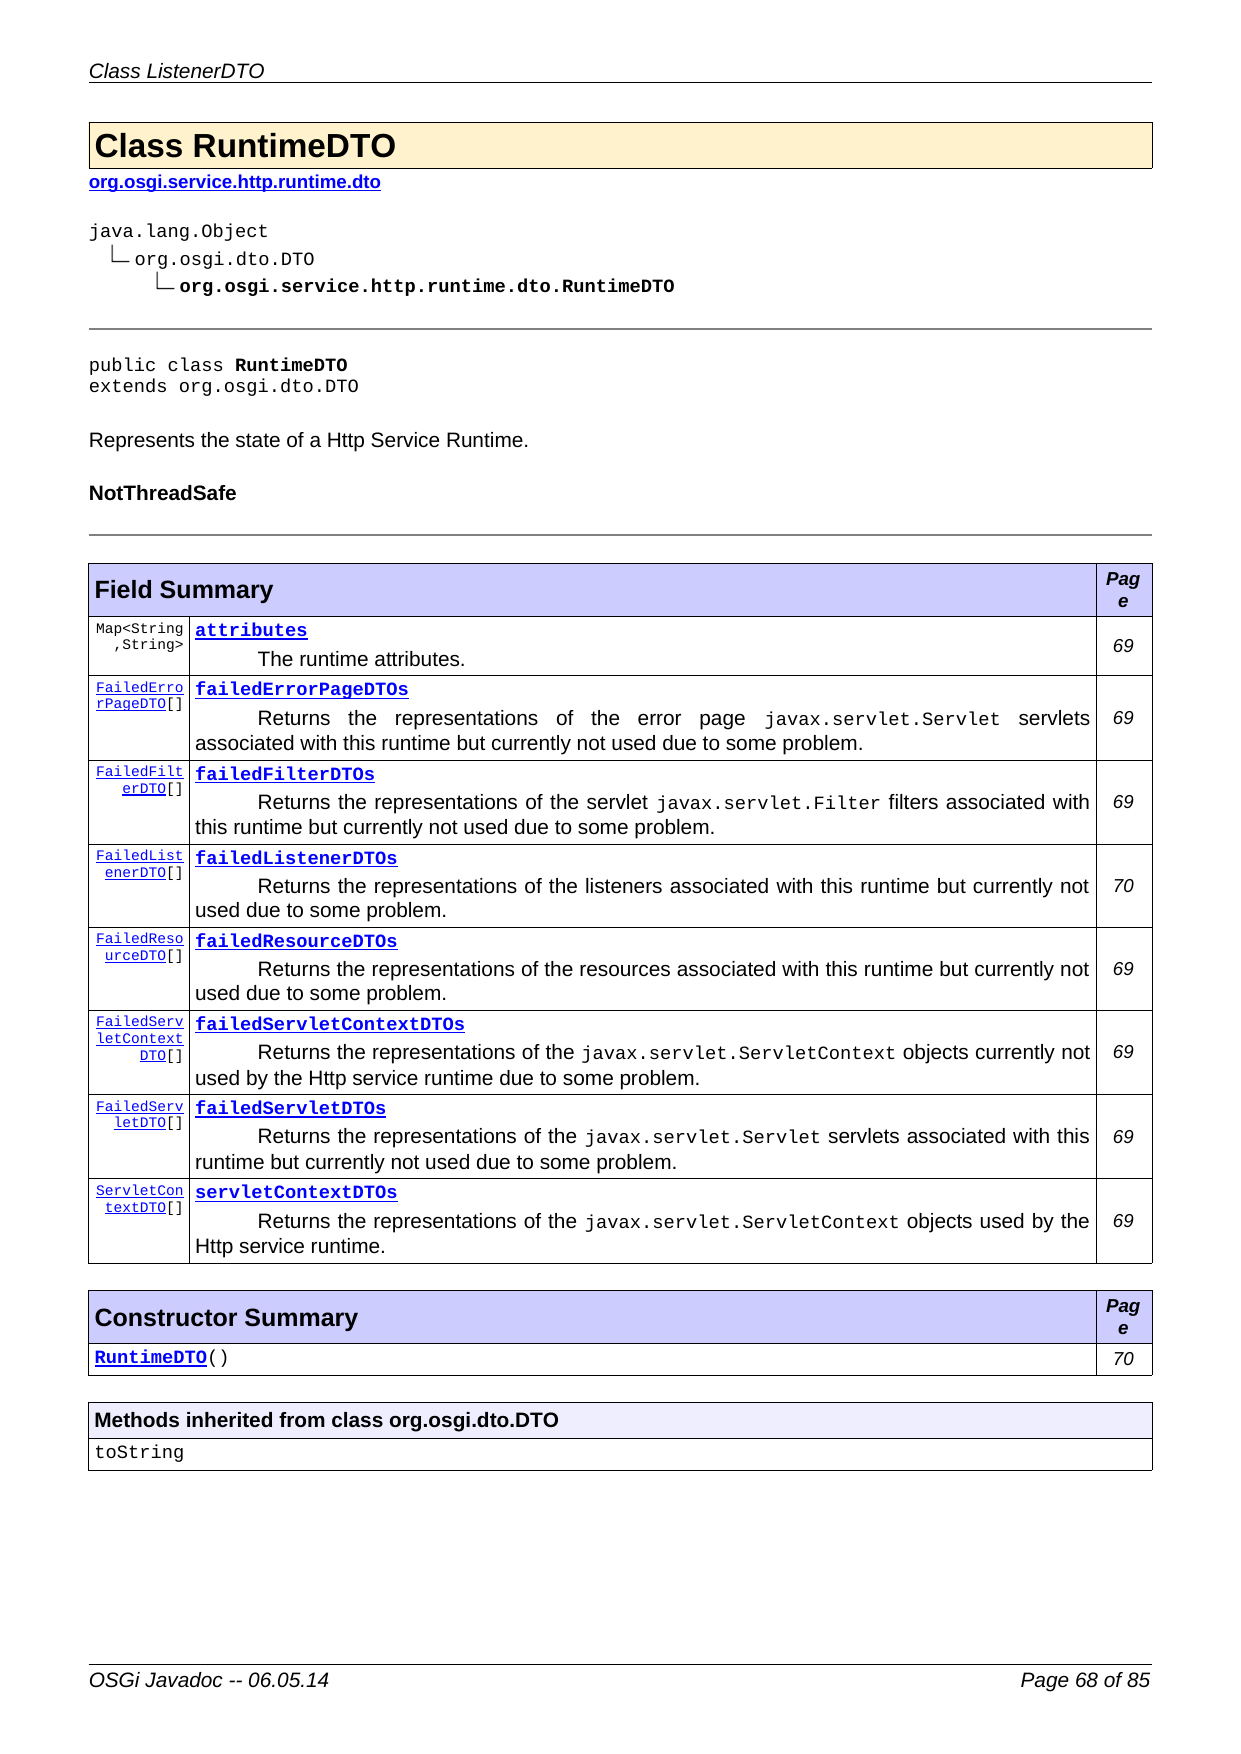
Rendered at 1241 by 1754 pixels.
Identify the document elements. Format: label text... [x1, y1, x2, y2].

table_cell FailedServletContextDTO[] [89, 1011, 189, 1094]
text org.osgi.dto.DTO [88, 243, 1152, 271]
table_cell RuntimeDTO() [89, 1344, 1096, 1374]
table_cell failedErrorPageDTOs Returns the representations of the error page javax.servlet.Servlet servlets associated with this runtime but currently not used due to some problem. [190, 676, 1096, 759]
table_cell [1097, 1011, 1152, 1094]
table_header Field Summary [89, 564, 1096, 616]
table_header Page [1097, 1291, 1152, 1343]
table_cell ServletContextDTO[] [89, 1179, 189, 1263]
table_cell FailedListenerDTO[] [89, 845, 189, 927]
table_cell FailedResourceDTO[] [89, 928, 189, 1010]
table_cell FailedFilterDTO[] [89, 761, 189, 844]
text java.lang.Object [88, 222, 1152, 243]
table_cell FailedErrorPageDTO[] [89, 676, 189, 759]
table_cell failedFilterDTOs Returns the representations of the servlet javax.servlet.Filter filters associated with this runtime but currently not used due to some problem. [190, 761, 1096, 844]
subtitle Class RuntimeDTO [90, 123, 1152, 168]
text org.osgi.service.http.runtime.dto [88, 171, 1152, 193]
table_cell [1097, 676, 1152, 759]
text Represents the state of a Http Service Runtime. [88, 427, 1152, 451]
table_cell [1097, 1344, 1152, 1374]
table_cell [1097, 617, 1152, 675]
text NotThreadSafe [88, 481, 1152, 504]
table_cell servletContextDTOs Returns the representations of the javax.servlet.ServletContext objects used by the Http service runtime. [190, 1179, 1096, 1263]
text org.osgi.service.http.runtime.dto.RuntimeDTO [88, 271, 1152, 298]
text extends org.osgi.dto.DTO [88, 377, 1152, 398]
table_header Page [1097, 564, 1152, 616]
table_cell failedListenerDTOs Returns the representations of the listeners associated with this runtime but currently not used due to some problem. [190, 845, 1096, 927]
picture [156, 270, 180, 293]
picture [111, 243, 135, 266]
table_cell [1097, 1095, 1152, 1178]
table_cell [1097, 845, 1152, 927]
table_cell failedServletContextDTOs Returns the representations of the javax.servlet.ServletContext objects currently not used by the Http service runtime due to some problem. [190, 1011, 1096, 1094]
table_cell [1097, 928, 1152, 1010]
table_cell failedResourceDTOs Returns the representations of the resources associated with this runtime but currently not used due to some problem. [190, 928, 1096, 1010]
text public class RuntimeDTO [88, 356, 1152, 377]
table_cell toString [89, 1439, 1152, 1470]
table_header Methods inherited from class org.osgi.dto.DTO [89, 1403, 1152, 1438]
table_cell failedServletDTOs Returns the representations of the javax.servlet.Servlet servlets associated with this runtime but currently not used due to some problem. [190, 1095, 1096, 1178]
table_header Constructor Summary [89, 1291, 1096, 1343]
table_cell FailedServletDTO[] [89, 1095, 189, 1178]
table_cell [1097, 1179, 1152, 1263]
table_cell attributes The runtime attributes. [190, 617, 1096, 675]
table_cell [1097, 761, 1152, 844]
table_cell Map<String,String> [89, 617, 189, 675]
